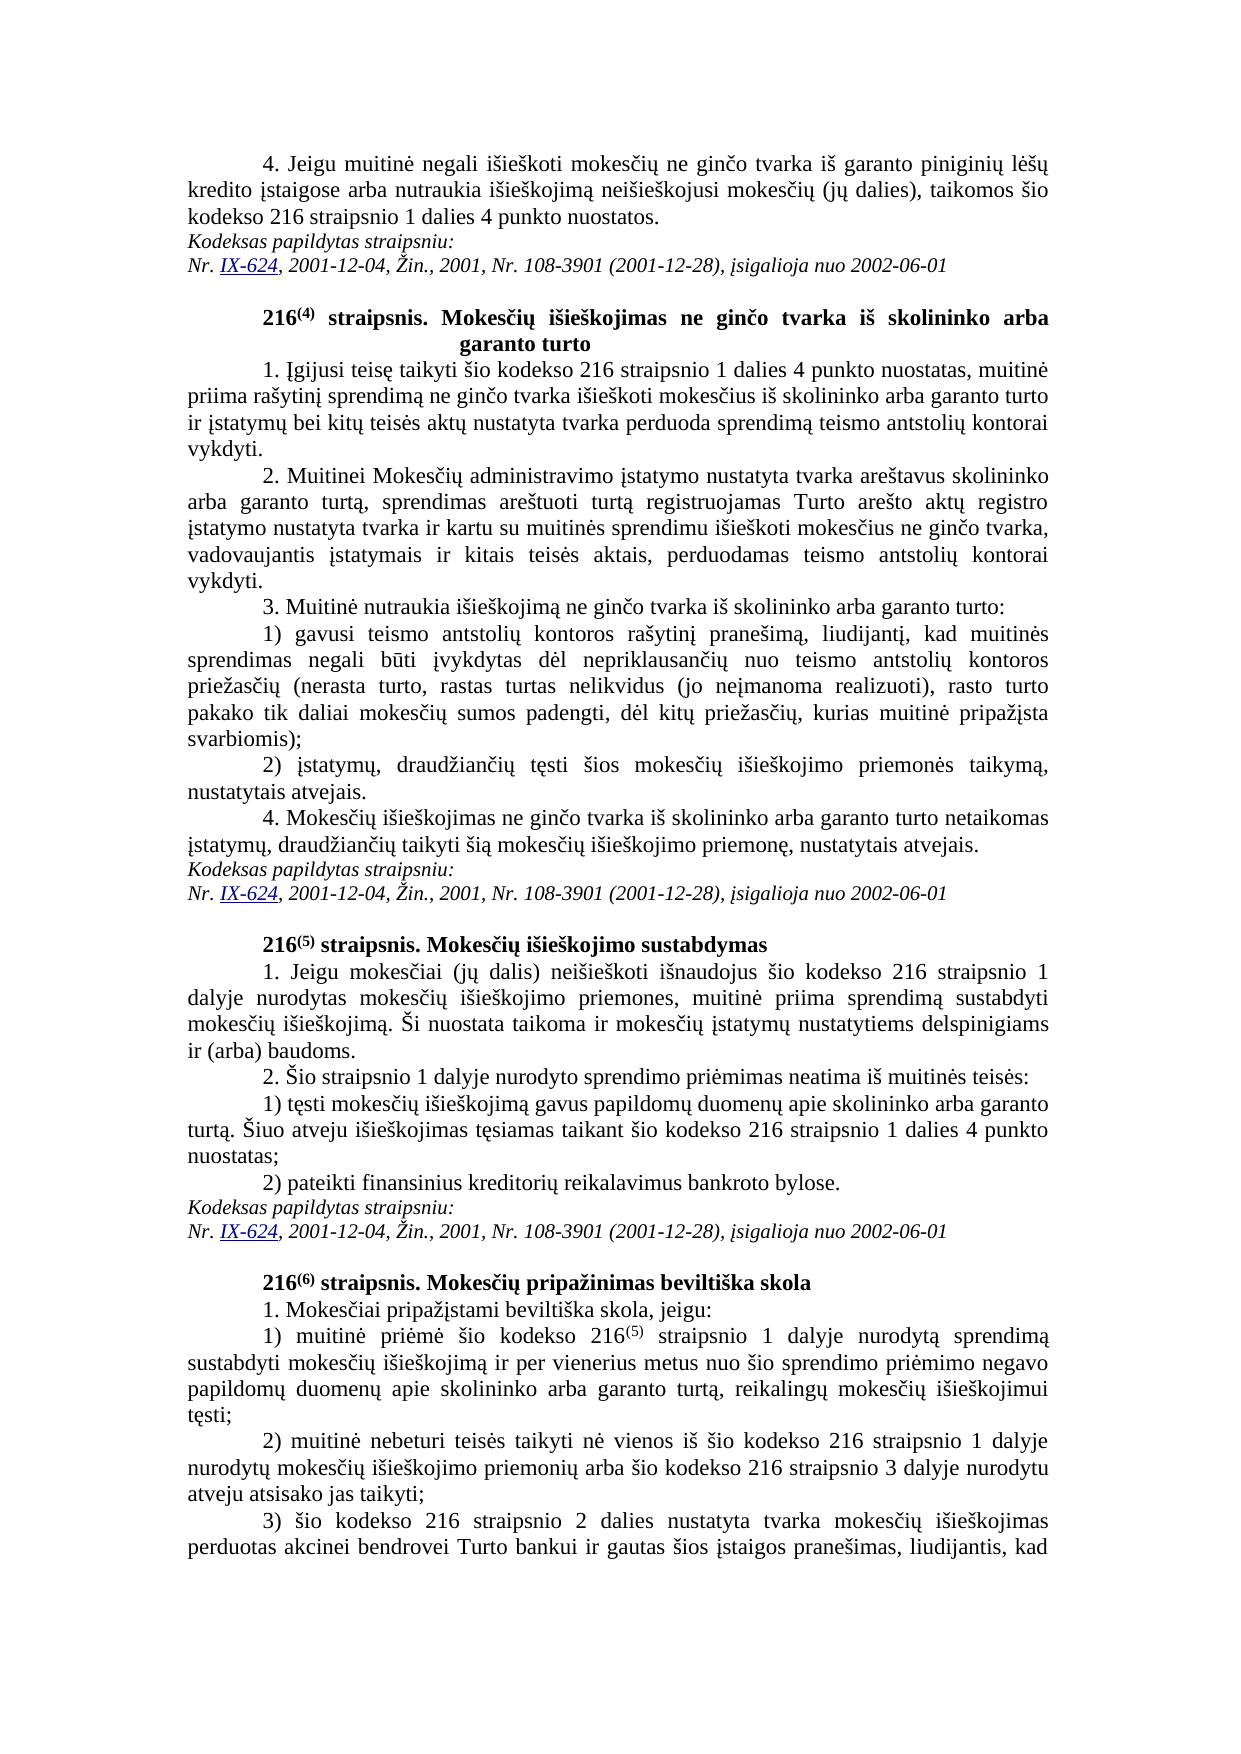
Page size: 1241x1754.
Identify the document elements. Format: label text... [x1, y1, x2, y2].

text 3. Muitinė nutraukia išieškojimą ne ginčo tvarka iš skolininko arba garanto turto: [187, 593, 1050, 620]
text 4. Mokesčių išieškojimas ne ginčo tvarka iš skolininko arba garanto turto netaikomas įstatymų, draudžiančių taikyti šią mokesčių išieškojimo priemonę, nustatytais atvejais. [187, 804, 1050, 857]
text 2. Muitinei Mokesčių administravimo įstatymo nustatyta tvarka areštavus skolininko arba garanto turtą, sprendimas areštuoti turtą registruojamas Turto arešto aktų registro įstatymo nustatyta tvarka ir kartu su muitinės sprendimu išieškoti mokesčius ne ginčo tvarka, vadovaujantis įstatymais ir kitais teisės aktais, perduodamas teismo antstolių kontorai vykdyti. [187, 462, 1050, 593]
text Nr. IX-624, 2001-12-04, Žin., 2001, Nr. 108-3901 (2001-12-28), įsigalioja nuo 2002-06-01 [187, 881, 1050, 905]
text 2) muitinė nebeturi teisės taikyti nė vienos iš šio kodekso 216 straipsnio 1 dalyje nurodytų mokesčių išieškojimo priemonių arba šio kodekso 216 straipsnio 3 dalyje nurodytu atveju atsisako jas taikyti; [187, 1428, 1050, 1507]
text 1) gavusi teismo antstolių kontoros rašytinį pranešimą, liudijantį, kad muitinės sprendimas negali būti įvykdytas dėl nepriklausančių nuo teismo antstolių kontoros priežasčių (nerasta turto, rastas turtas nelikvidus (jo neįmanoma realizuoti), rasto turto pakako tik daliai mokesčių sumos padengti, dėl kitų priežasčių, kurias muitinė pripažįsta svarbiomis); [187, 620, 1050, 752]
text 1. Mokesčiai pripažįstami beviltiška skola, jeigu: [187, 1296, 1050, 1322]
text Nr. IX-624, 2001-12-04, Žin., 2001, Nr. 108-3901 (2001-12-28), įsigalioja nuo 2002-06-01 [187, 253, 1050, 277]
text Kodeksas papildytas straipsniu: [187, 229, 1050, 253]
text 2) pateikti finansinius kreditorių reikalavimus bankroto bylose. [187, 1169, 1050, 1195]
text Kodeksas papildytas straipsniu: [187, 1195, 1050, 1219]
text Kodeksas papildytas straipsniu: [187, 857, 1050, 881]
text 1. Jeigu mokesčiai (jų dalis) neišieškoti išnaudojus šio kodekso 216 straipsnio 1 dalyje nurodytas mokesčių išieškojimo priemones, muitinė priima sprendimą sustabdyti mokesčių išieškojimą. Ši nuostata taikoma ir mokesčių įstatymų nustatytiems delspinigiams ir (arba) baudoms. [187, 958, 1050, 1063]
text 1. Įgijusi teisę taikyti šio kodekso 216 straipsnio 1 dalies 4 punkto nuostatas, muitinė priima rašytinį sprendimą ne ginčo tvarka išieškoti mokesčius iš skolininko arba garanto turto ir įstatymų bei kitų teisės aktų nustatyta tvarka perduoda sprendimą teismo antstolių kontorai vykdyti. [187, 356, 1050, 462]
text 2. Šio straipsnio 1 dalyje nurodyto sprendimo priėmimas neatima iš muitinės teisės: [187, 1063, 1050, 1089]
text 1) tęsti mokesčių išieškojimą gavus papildomų duomenų apie skolininko arba garanto turtą. Šiuo atveju išieškojimas tęsiamas taikant šio kodekso 216 straipsnio 1 dalies 4 punkto nuostatas; [187, 1089, 1050, 1169]
text 4. Jeigu muitinė negali išieškoti mokesčių ne ginčo tvarka iš garanto piniginių lėšų kredito įstaigose arba nutraukia išieškojimą neišieškojusi mokesčių (jų dalies), taikomos šio kodekso 216 straipsnio 1 dalies 4 punkto nuostatos. [187, 150, 1050, 229]
text 1) muitinė priėmė šio kodekso 216(5) straipsnio 1 dalyje nurodytą sprendimą sustabdyti mokesčių išieškojimą ir per vienerius metus nuo šio sprendimo priėmimo negavo papildomų duomenų apie skolininko arba garanto turtą, reikalingų mokesčių išieškojimui tęsti; [187, 1322, 1050, 1428]
text 216(4) straipsnis. Mokesčių išieškojimas ne ginčo tvarka iš skolininko arba garanto turto [262, 303, 1050, 356]
text Nr. IX-624, 2001-12-04, Žin., 2001, Nr. 108-3901 (2001-12-28), įsigalioja nuo 2002-06-01 [187, 1219, 1050, 1243]
text 3) šio kodekso 216 straipsnio 2 dalies nustatyta tvarka mokesčių išieškojimas perduotas akcinei bendrovei Turto bankui ir gautas šios įstaigos pranešimas, liudijantis, kad [187, 1507, 1050, 1559]
text 216(6) straipsnis. Mokesčių pripažinimas beviltiška skola [187, 1269, 1050, 1296]
text 2) įstatymų, draudžiančių tęsti šios mokesčių išieškojimo priemonės taikymą, nustatytais atvejais. [187, 752, 1050, 804]
text 216(5) straipsnis. Mokesčių išieškojimo sustabdymas [187, 931, 1050, 958]
